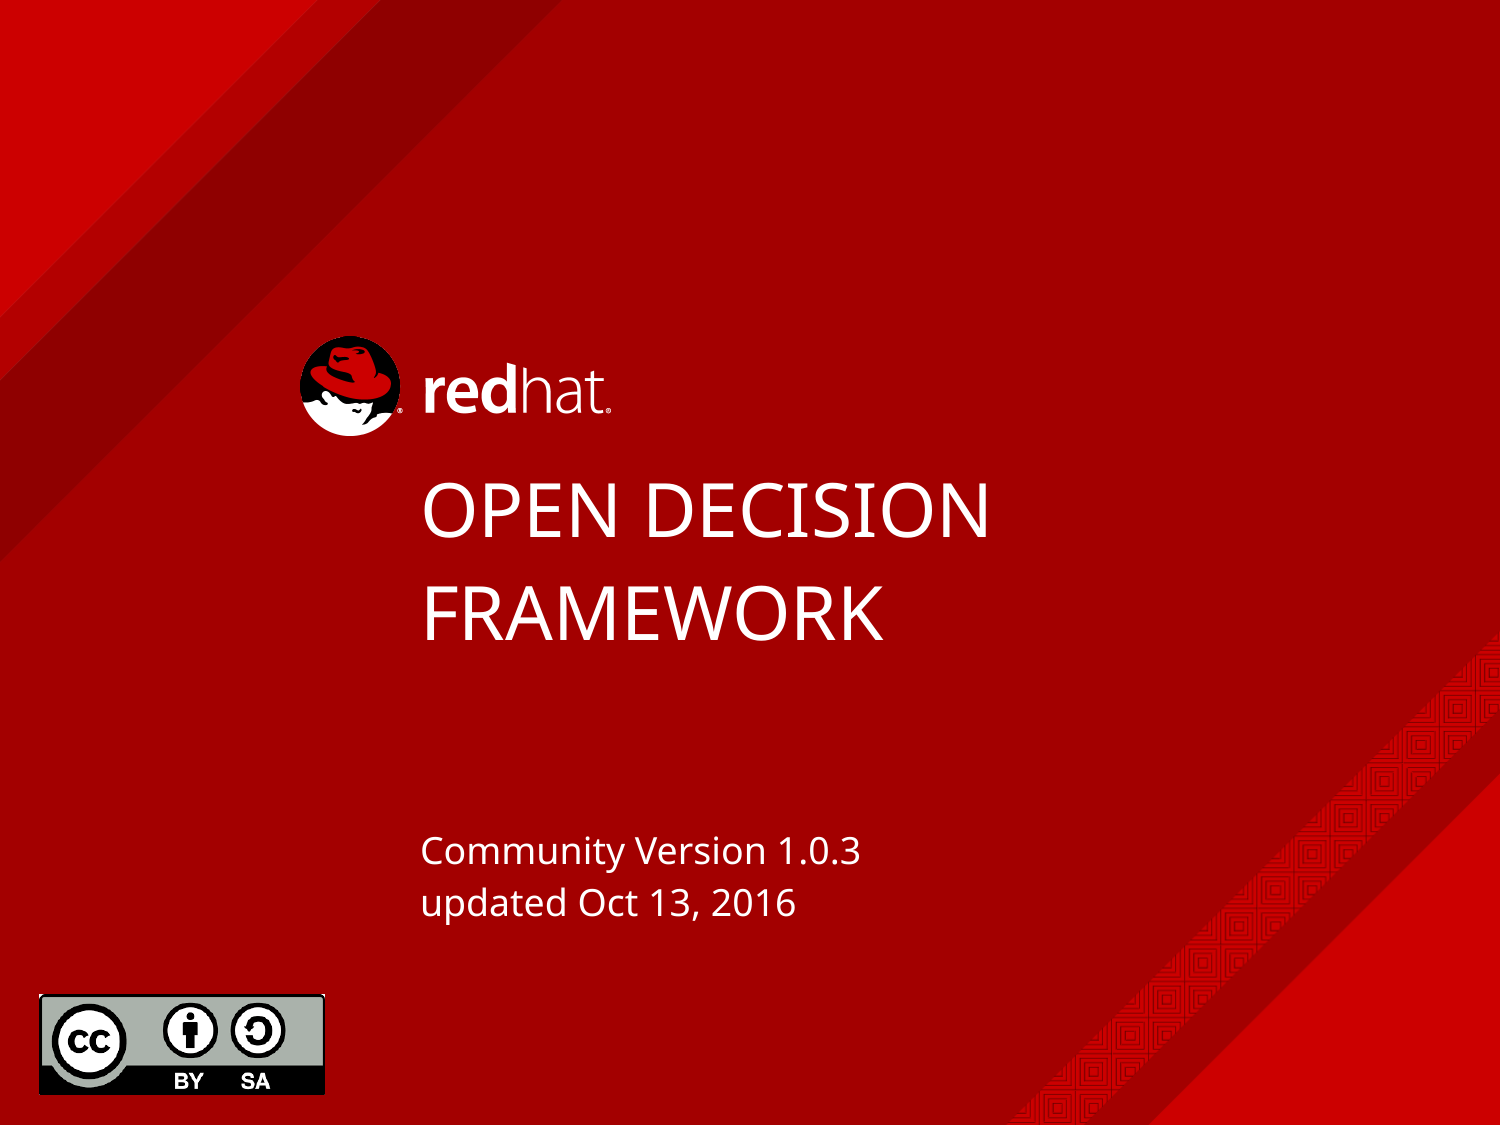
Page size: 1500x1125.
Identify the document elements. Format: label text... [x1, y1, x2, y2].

title OPEN DECISION FRAMEWORK [420, 457, 1321, 649]
text_box Community Version 1.0.3 updated Oct 13, 2016 [420, 828, 1225, 924]
picture [0, 0, 1500, 1125]
